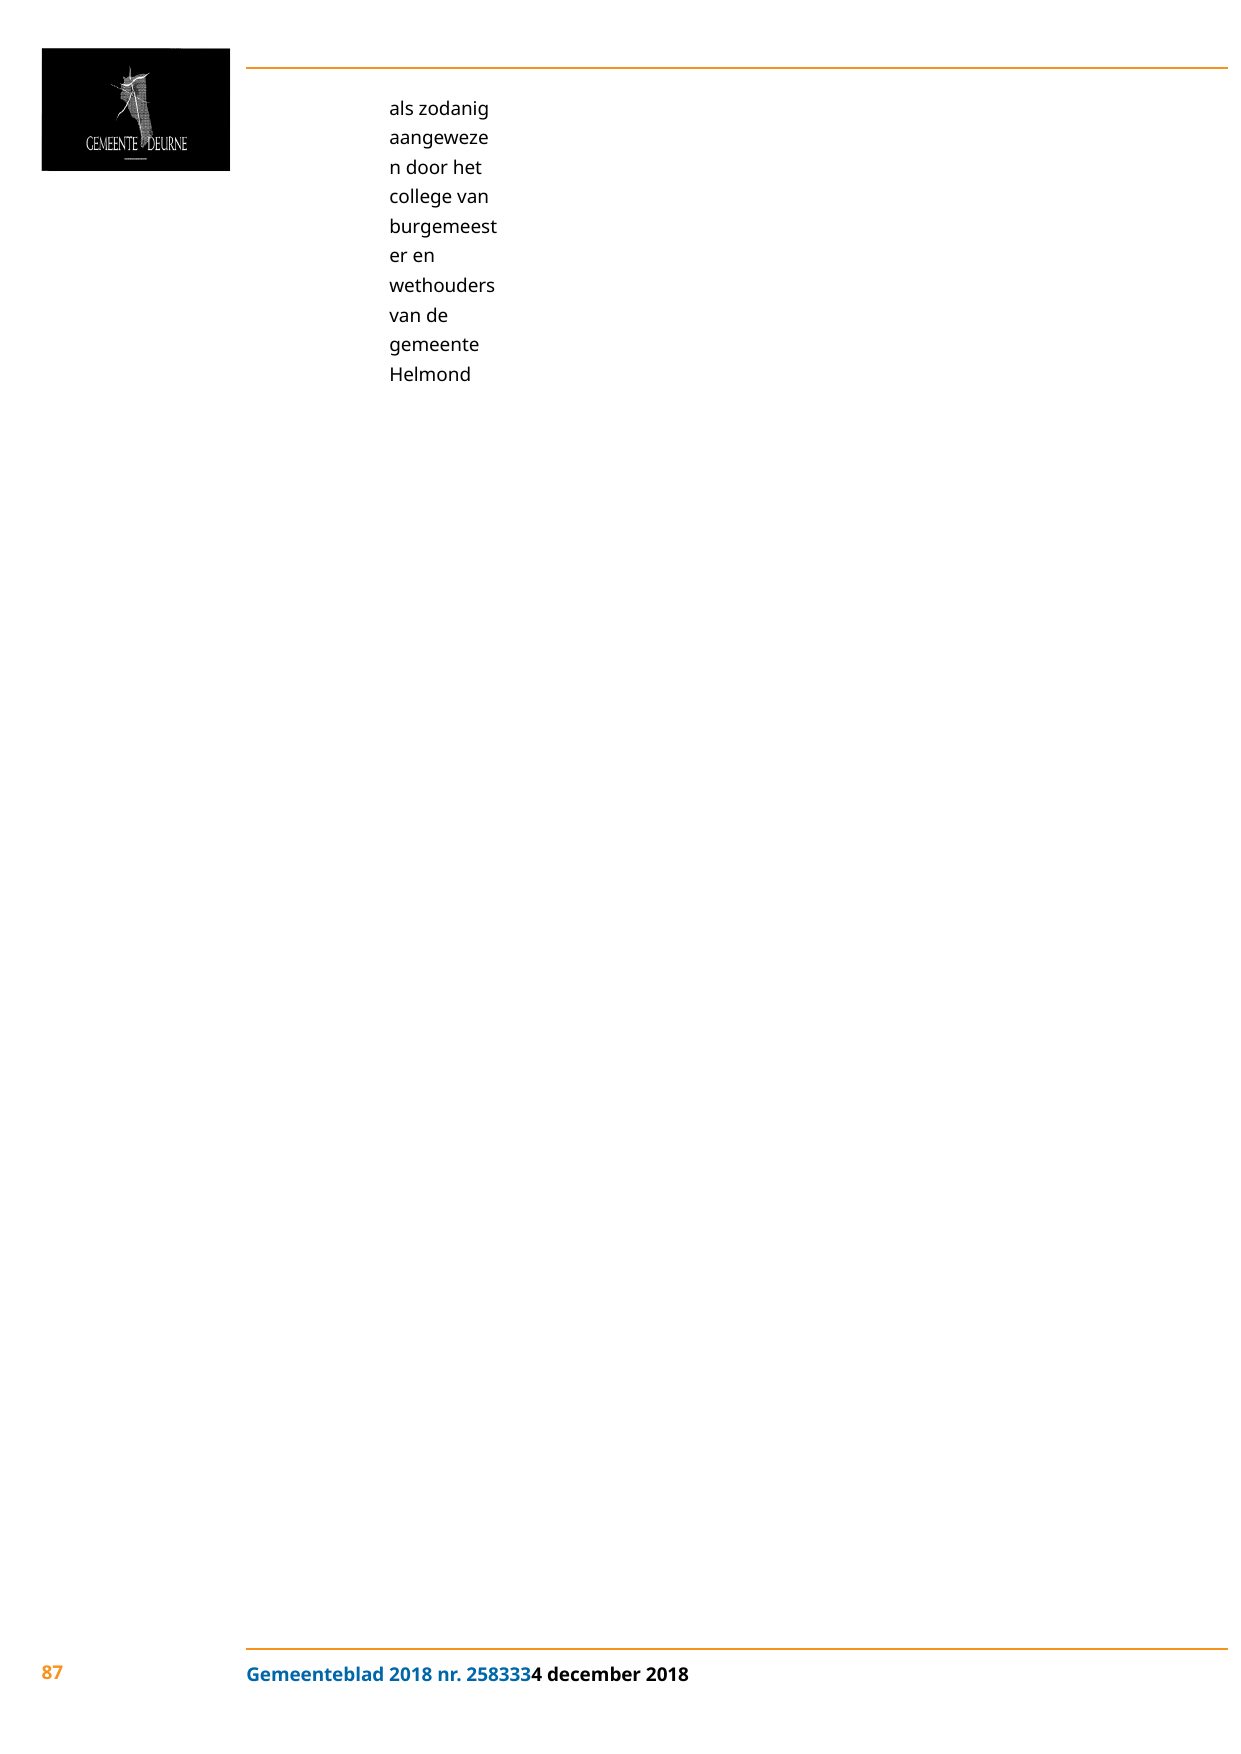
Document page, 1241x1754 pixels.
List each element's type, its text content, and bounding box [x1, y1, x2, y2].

table_cell [1043, 95, 1152, 387]
table_cell als zodanig aangewezen door het college van burgemeester en wethouders van de gemeente Helmond [389, 95, 497, 387]
table_cell [248, 95, 389, 387]
picture [41, 47, 231, 172]
table_cell [827, 95, 935, 387]
table_cell [498, 95, 827, 387]
table_cell [935, 95, 1043, 387]
